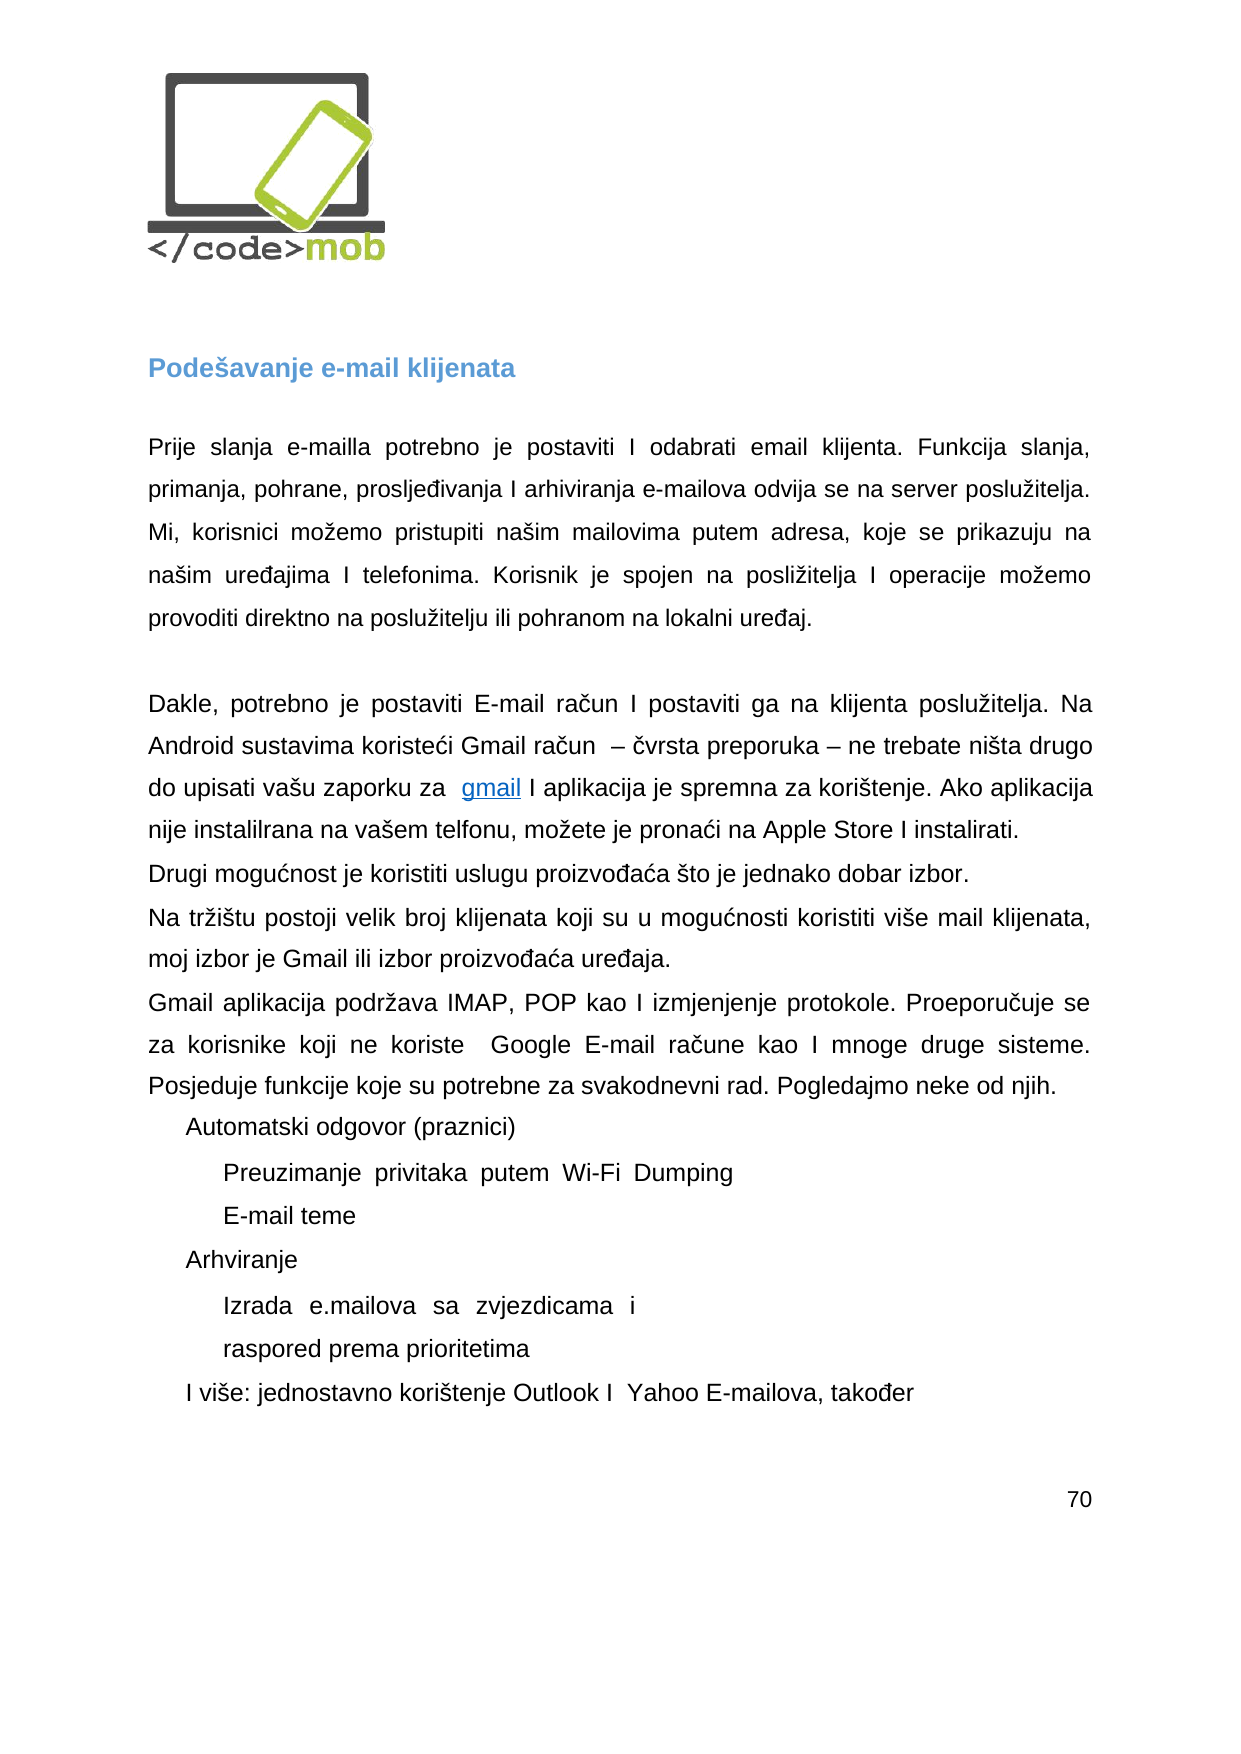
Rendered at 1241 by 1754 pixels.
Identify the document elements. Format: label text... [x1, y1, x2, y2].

text 70 [1067, 1486, 1094, 1512]
text Izrada e.mailova sa zvjezdicama i raspored prema prioritetima [223, 1291, 636, 1363]
text I više: jednostavno korištenje Outlook I Yahoo E-mailova, također [185, 1378, 1094, 1407]
picture [147, 73, 385, 263]
text Arhviranje [185, 1245, 1094, 1274]
text Prije slanja e-mailla potrebno je postaviti I odabrati email klijenta. Funkcija slanja, primanja, pohrane, prosljeđivanja I arhiviranja e-mailova odvija se na server poslužitelja. Mi, korisnici možemo pristupiti našim mailovima putem adresa, koje se prikazuju na našim uređajima I telefonima. Korisnik je spojen na posližitelja I operacije možemo provoditi direktno na poslužitelju ili pohranom na lokalni uređaj. [148, 433, 1092, 631]
text Dakle, potrebno je postaviti E-mail račun I postaviti ga na klijenta poslužitelja. Na Android sustavima koristeći Gmail račun – čvrsta preporuka – ne trebate ništa drugo do upisati vašu zaporku za gmail I aplikacija je spremna za korištenje. Ako aplikacija nije instalilrana na vašem telfonu, možete je pronaći na Apple Store I instalirati. [148, 689, 1094, 844]
text Na tržištu postoji velik broj klijenata koji su u mogućnosti koristiti više mail klijenata, moj izbor je Gmail ili izbor proizvođaća uređaja. [148, 902, 1092, 973]
text Preuzimanje privitaka putem Wi-Fi Dumping E-mail teme [223, 1158, 734, 1230]
text Automatski odgovor (praznici) [185, 1113, 1094, 1141]
text Podešavanje e-mail klijenata [148, 353, 1094, 383]
text Drugi mogućnost je koristiti uslugu proizvođaća što je jednako dobar izbor. [148, 859, 1092, 887]
text Gmail aplikacija podržava IMAP, POP kao I izmjenjenje protokole. Proeporučuje se za korisnike koji ne koriste Google E-mail račune kao I mnoge druge sisteme. Posjeduje funkcije koje su potrebne za svakodnevni rad. Pogledajmo neke od njih. [148, 988, 1092, 1100]
